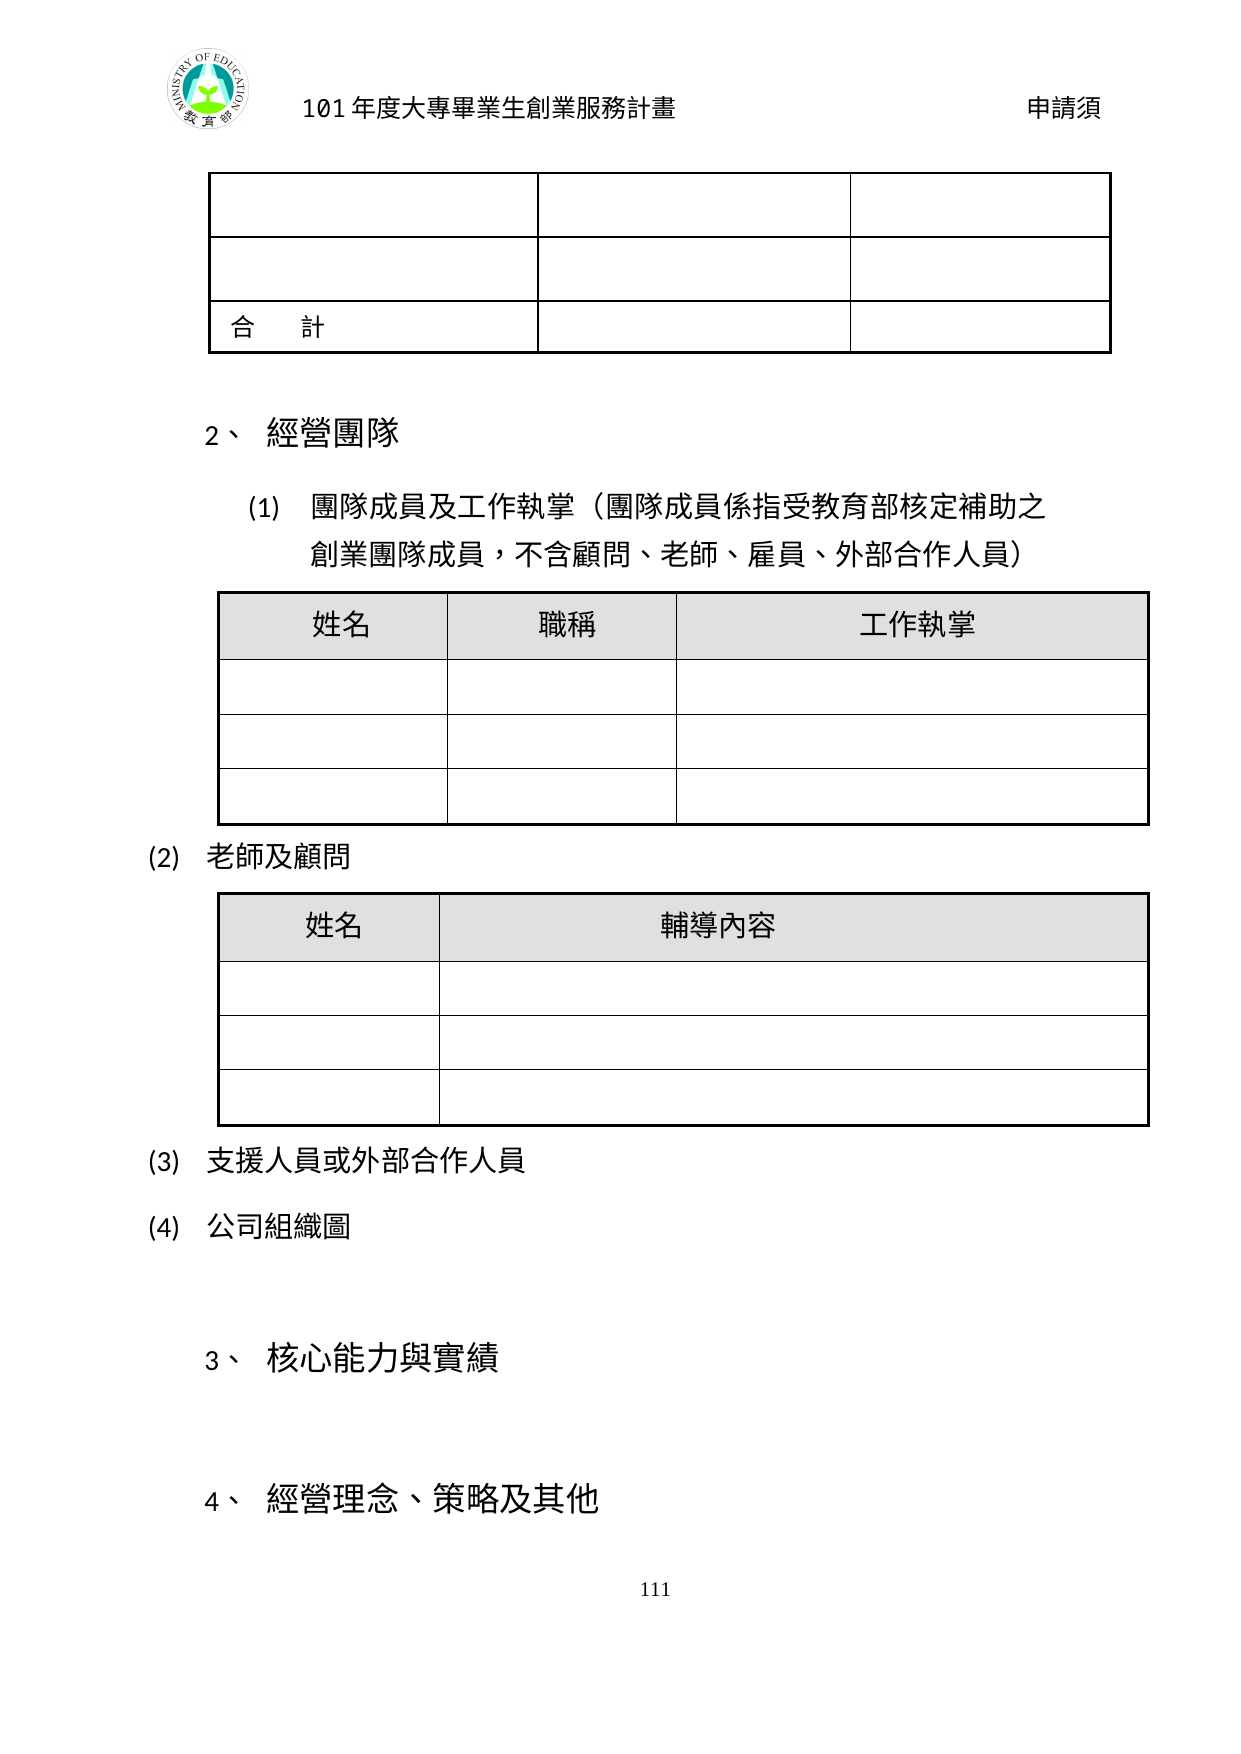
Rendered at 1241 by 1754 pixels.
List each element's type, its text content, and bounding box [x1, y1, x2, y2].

table_header 姓名 [220, 895, 439, 961]
table_cell [220, 715, 447, 768]
list 經營團隊 [204, 410, 1137, 456]
table_header 工作執掌 [677, 594, 1147, 659]
table_cell [220, 1070, 439, 1124]
table_cell [539, 302, 850, 351]
table_cell [440, 1070, 1147, 1124]
table_cell [677, 715, 1147, 768]
list 公司組織圖 [148, 1207, 1048, 1246]
table_cell 合 計 [211, 302, 537, 351]
list 核心能力與實績 [204, 1335, 1137, 1380]
table_cell [448, 715, 676, 768]
table_cell [211, 174, 537, 236]
table_cell [851, 174, 1109, 236]
table_cell [851, 238, 1109, 300]
table_cell [440, 962, 1147, 1015]
table_cell [448, 769, 676, 822]
list 老師及顧問 [148, 836, 1048, 876]
table_cell [220, 769, 447, 822]
table_header 輔導內容 [440, 895, 1147, 961]
table_cell [440, 1016, 1147, 1069]
table_cell [220, 660, 447, 714]
table_header 姓名 [220, 594, 447, 659]
list 支援人員或外部合作人員 [148, 1137, 1048, 1179]
table_cell [677, 660, 1147, 714]
table_cell [677, 769, 1147, 822]
table_header 職稱 [448, 594, 676, 659]
table_cell [220, 962, 439, 1015]
table_cell [448, 660, 676, 714]
table_cell [220, 1016, 439, 1069]
table_cell [539, 238, 850, 300]
table_cell [539, 174, 850, 236]
list 團隊成員及工作執掌（團隊成員係指受教育部核定補助之創業團隊成員，不含顧問、老師、雇員、外部合作人員） [248, 483, 1048, 574]
list 經營理念、策略及其他 [204, 1476, 1137, 1521]
table_cell [851, 302, 1109, 351]
table_cell [211, 238, 537, 300]
